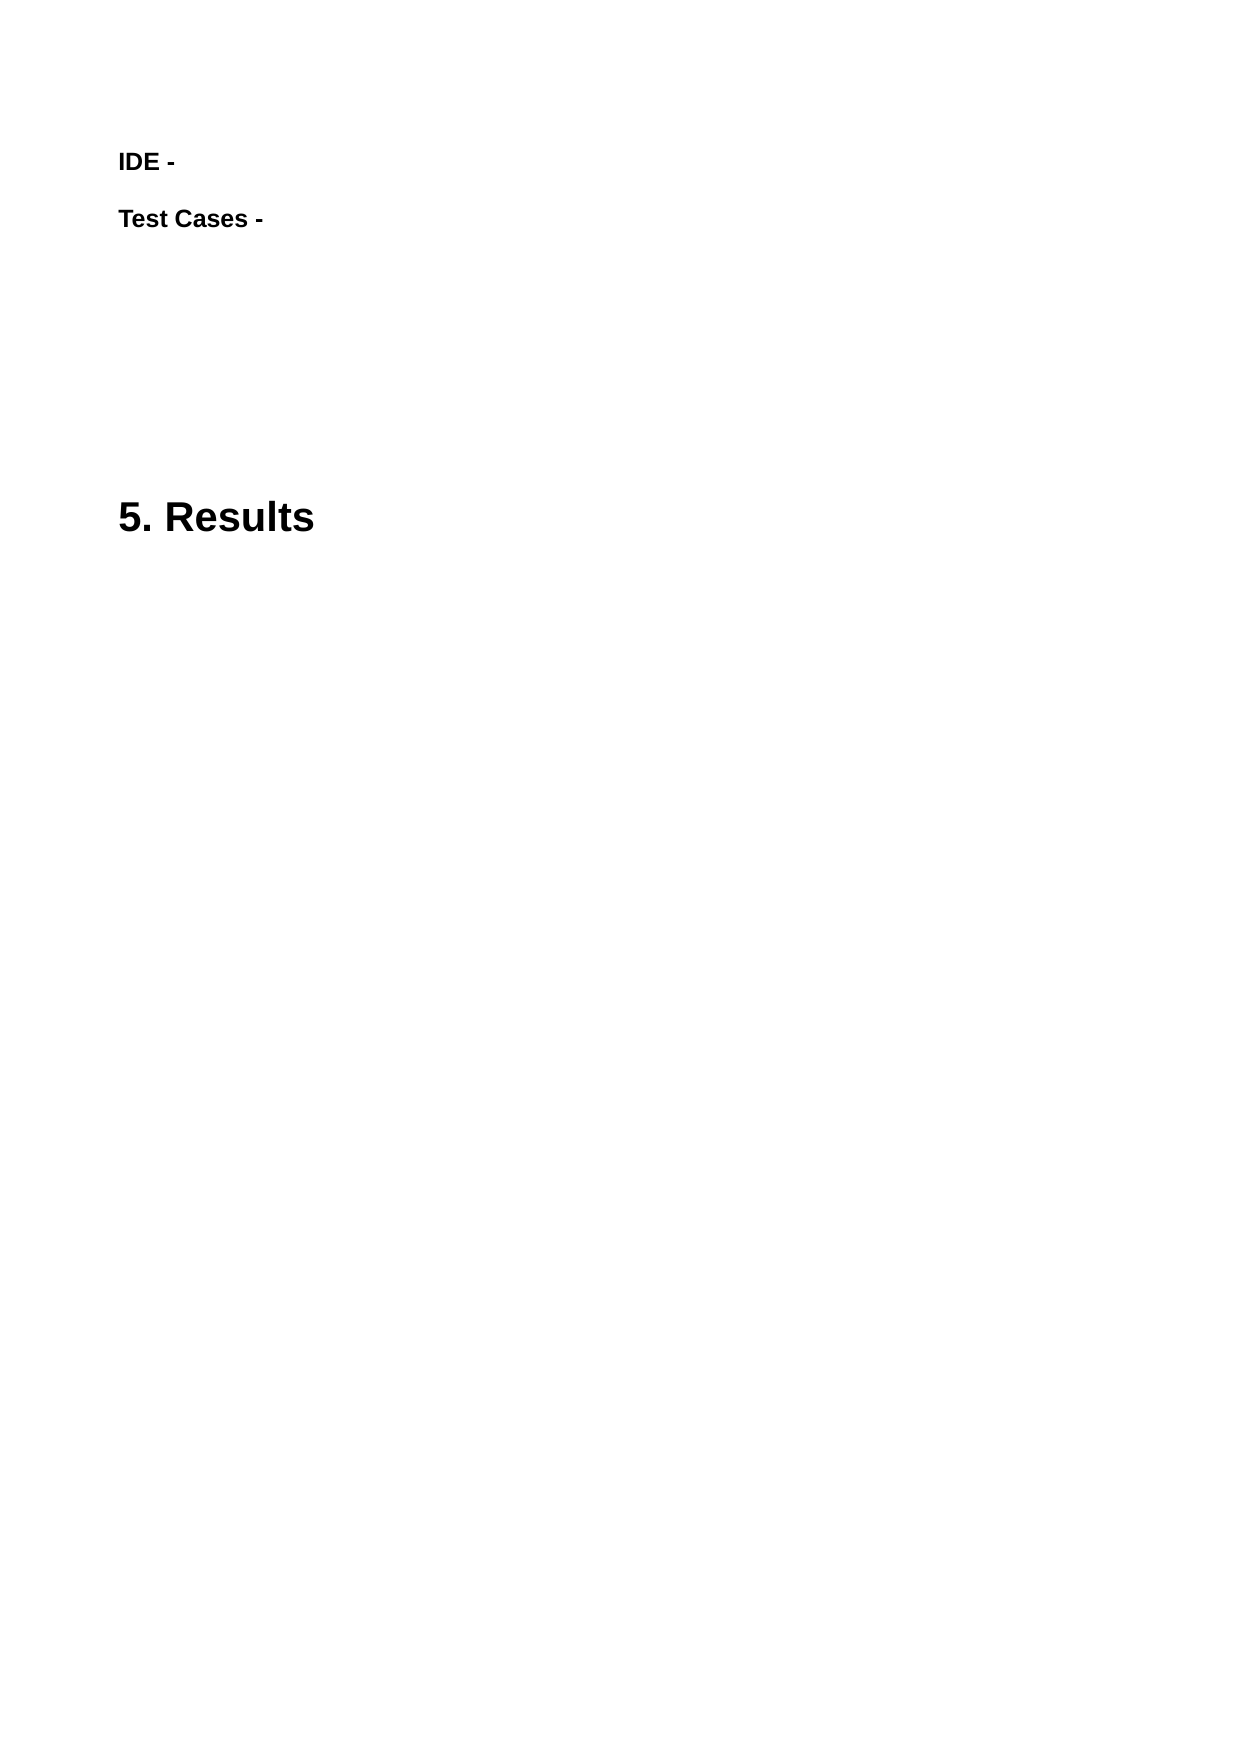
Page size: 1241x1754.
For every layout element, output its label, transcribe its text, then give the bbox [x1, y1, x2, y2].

text IDE - [118, 147, 1122, 176]
text Test Cases - [118, 204, 1122, 233]
text 5. Results [118, 492, 1122, 540]
